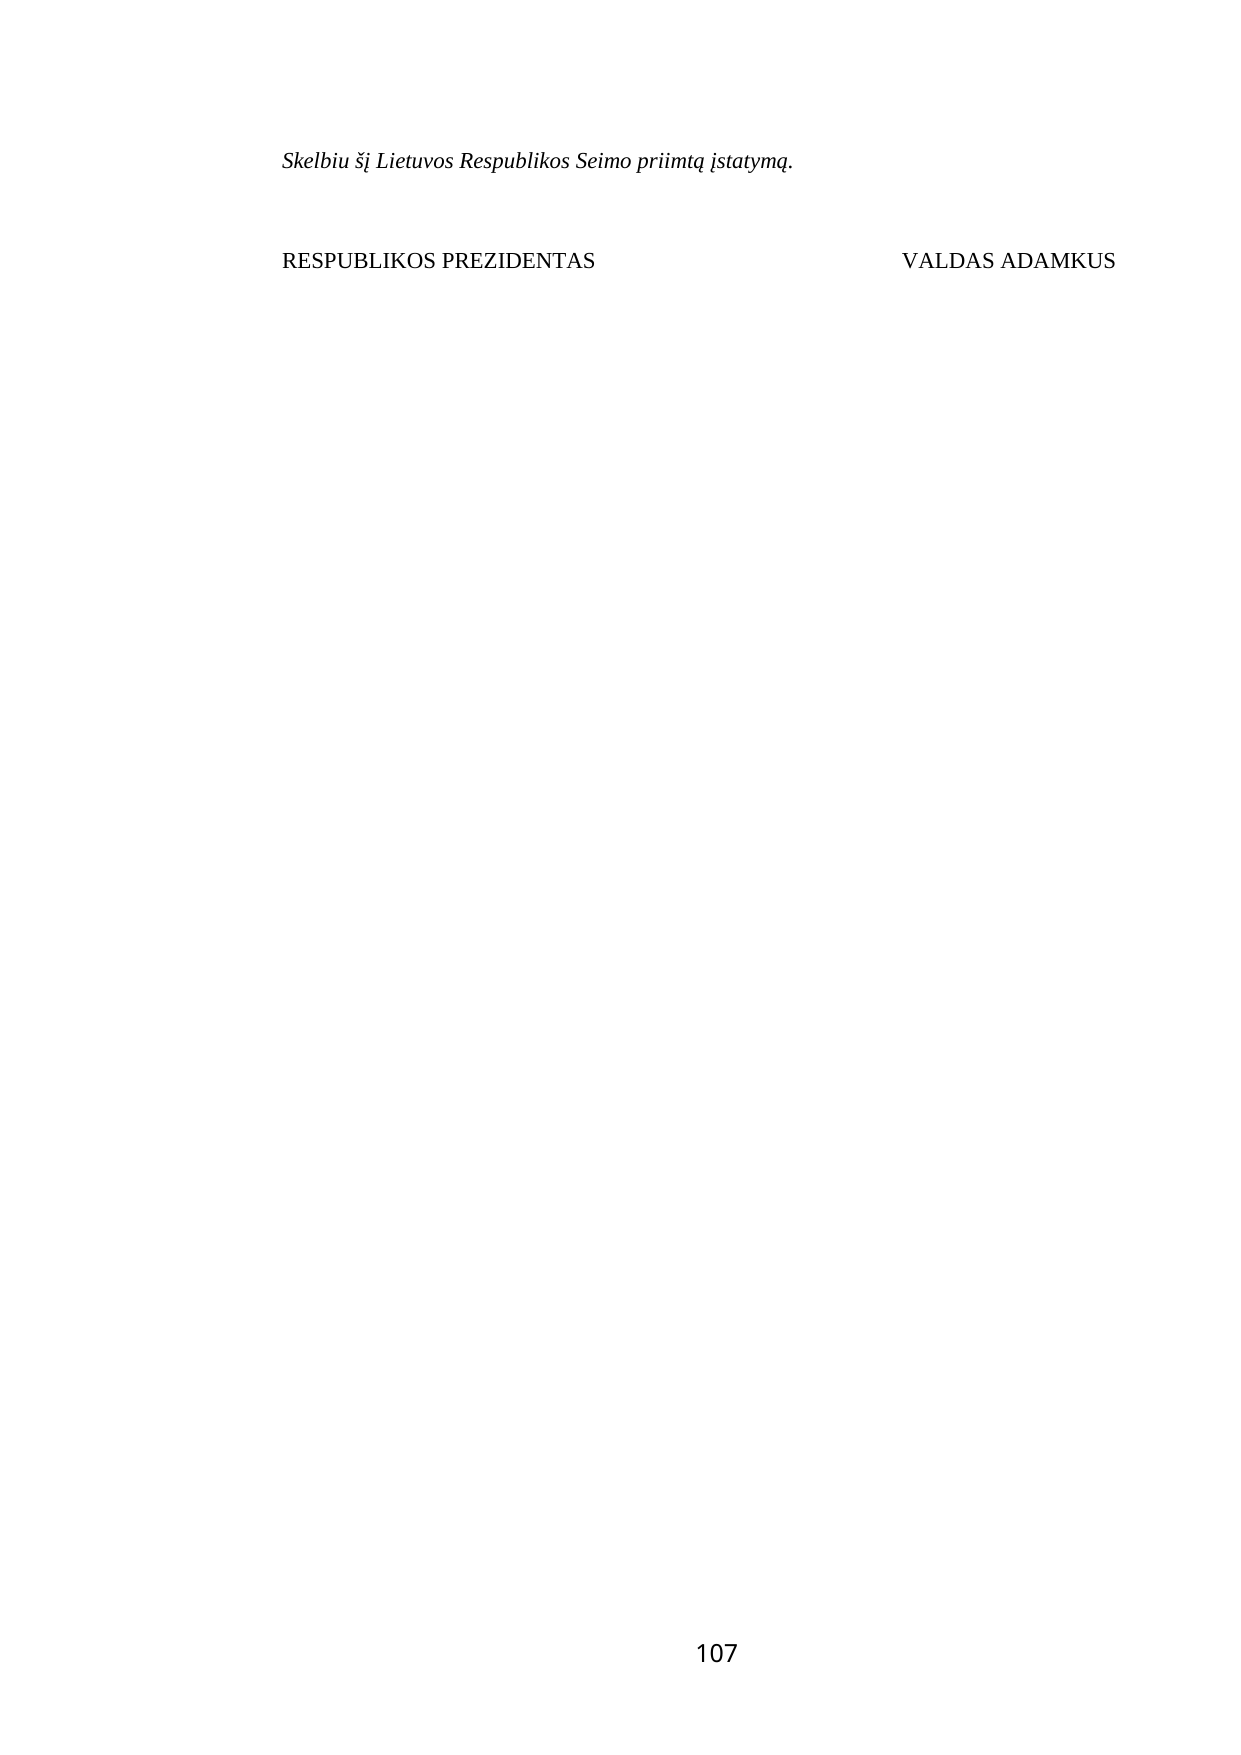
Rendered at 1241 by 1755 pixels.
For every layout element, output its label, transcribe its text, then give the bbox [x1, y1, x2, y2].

text Skelbiu šį Lietuvos Respublikos Seimo priimtą įstatymą. [207, 147, 1152, 173]
text RESPUBLIKOS PREZIDENTAS VALDAS ADAMKUS [207, 247, 1152, 274]
